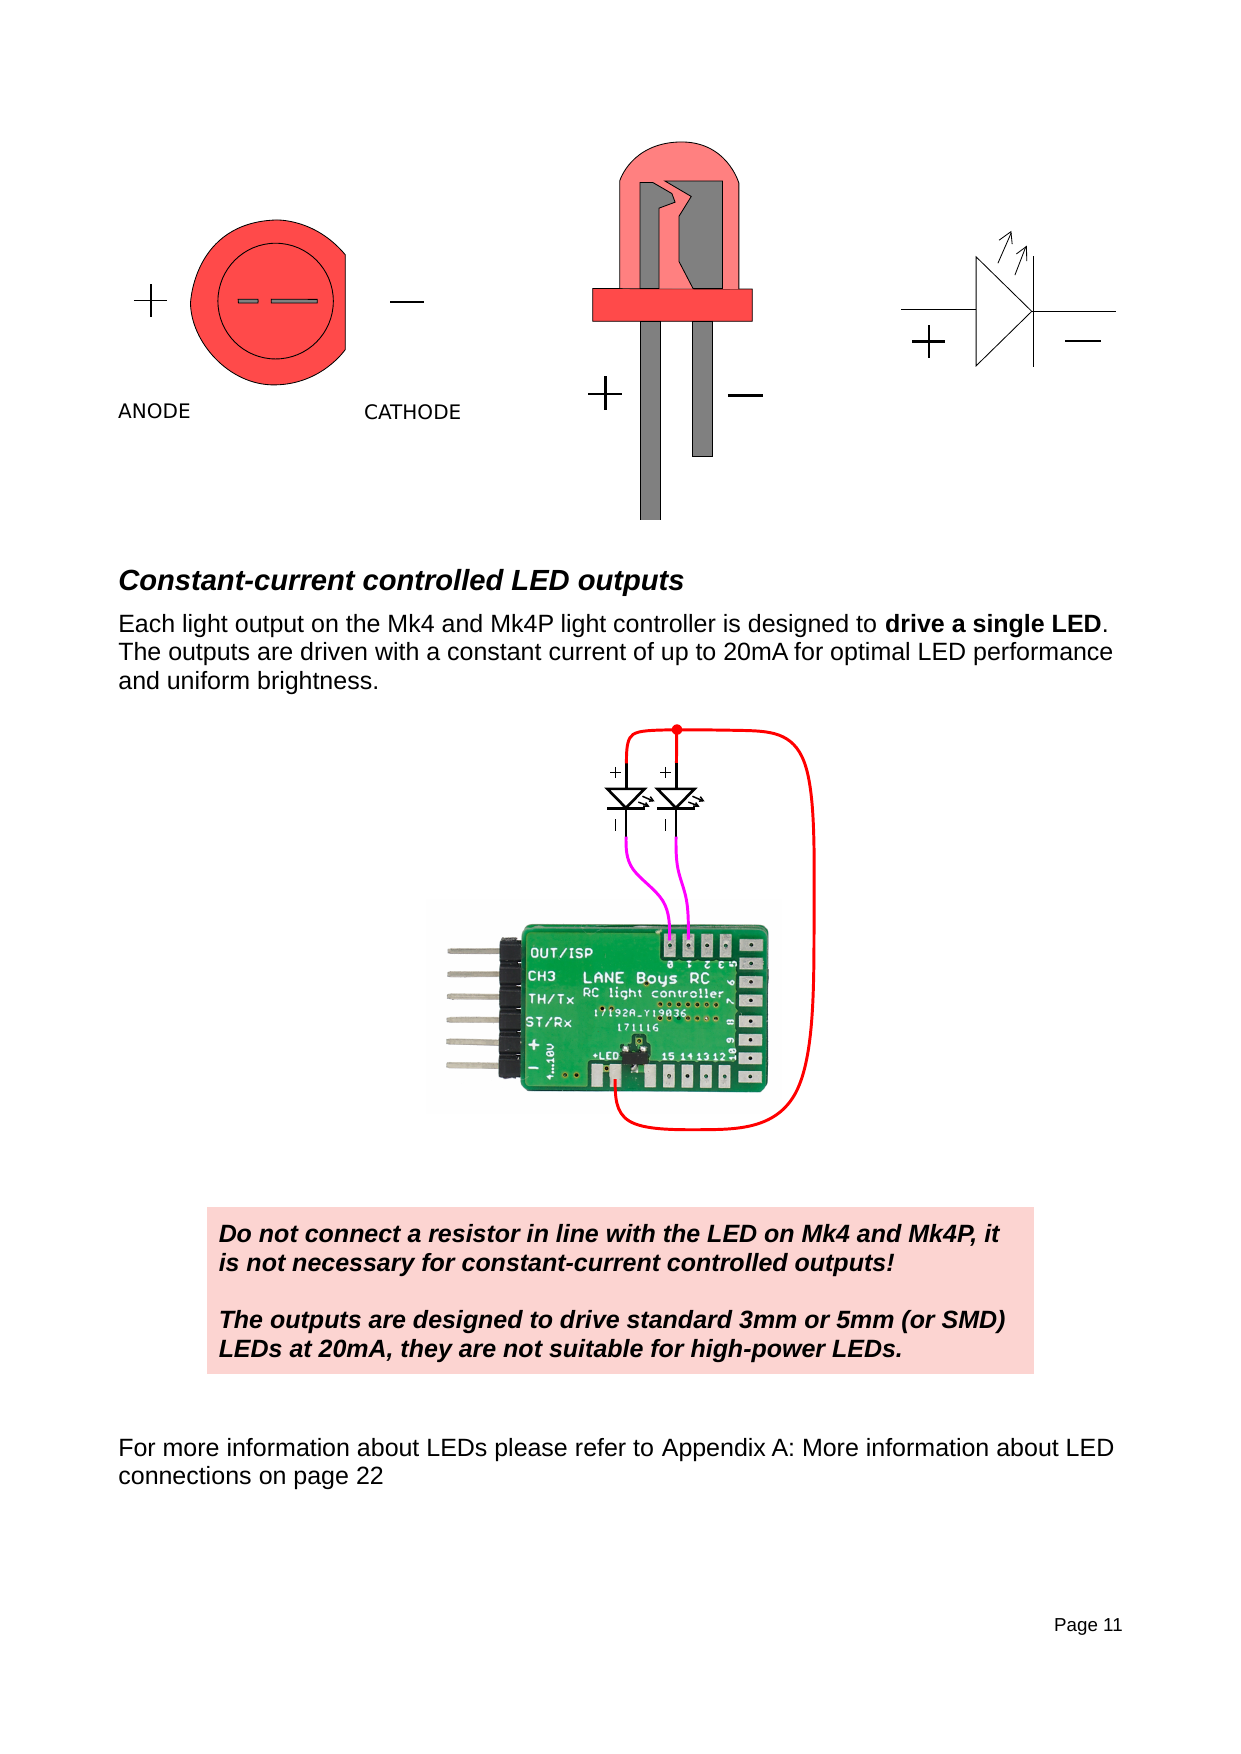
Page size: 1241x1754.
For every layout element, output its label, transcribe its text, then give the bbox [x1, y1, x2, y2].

text For more information about LEDs please refer to Appendix A: More information about LED connections on page 22 [118, 1433, 1122, 1490]
text The outputs are designed to drive standard 3mm or 5mm (or SMD) LEDs at 20mA, they are not suitable for high-power LEDs. [207, 1305, 1034, 1374]
text Each light output on the Mk4 and Mk4P light controller is designed to drive a single LED. The outputs are driven with a constant current of up to 20mA for optimal LED performance and uniform brightness. [118, 608, 1122, 695]
text Do not connect a resistor in line with the LED on Mk4 and Mk4P, it is not necessary for constant-current controlled outputs! [207, 1207, 1034, 1276]
subtitle Constant-current controlled LED outputs [118, 562, 1122, 596]
